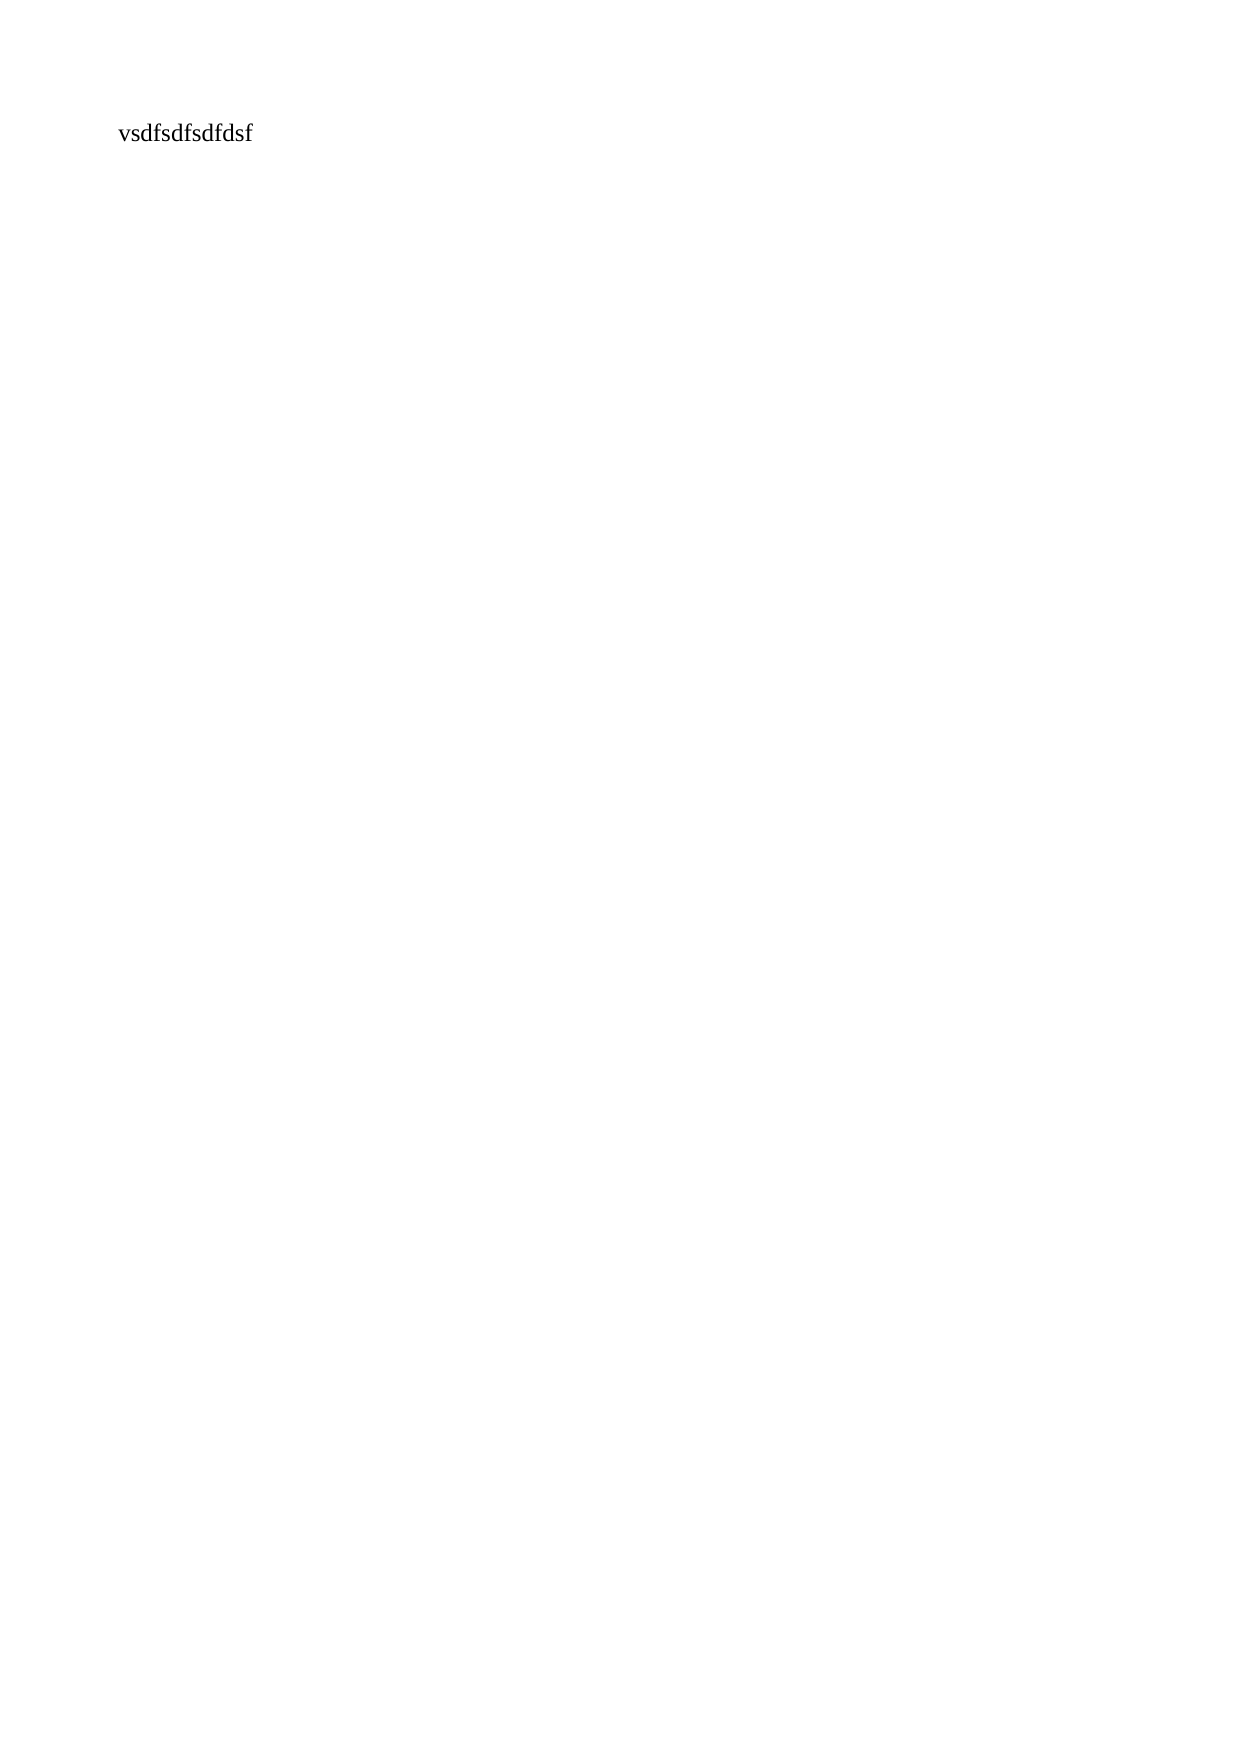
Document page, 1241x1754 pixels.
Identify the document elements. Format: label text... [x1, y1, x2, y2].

text vsdfsdfsdfdsf [118, 118, 1122, 147]
